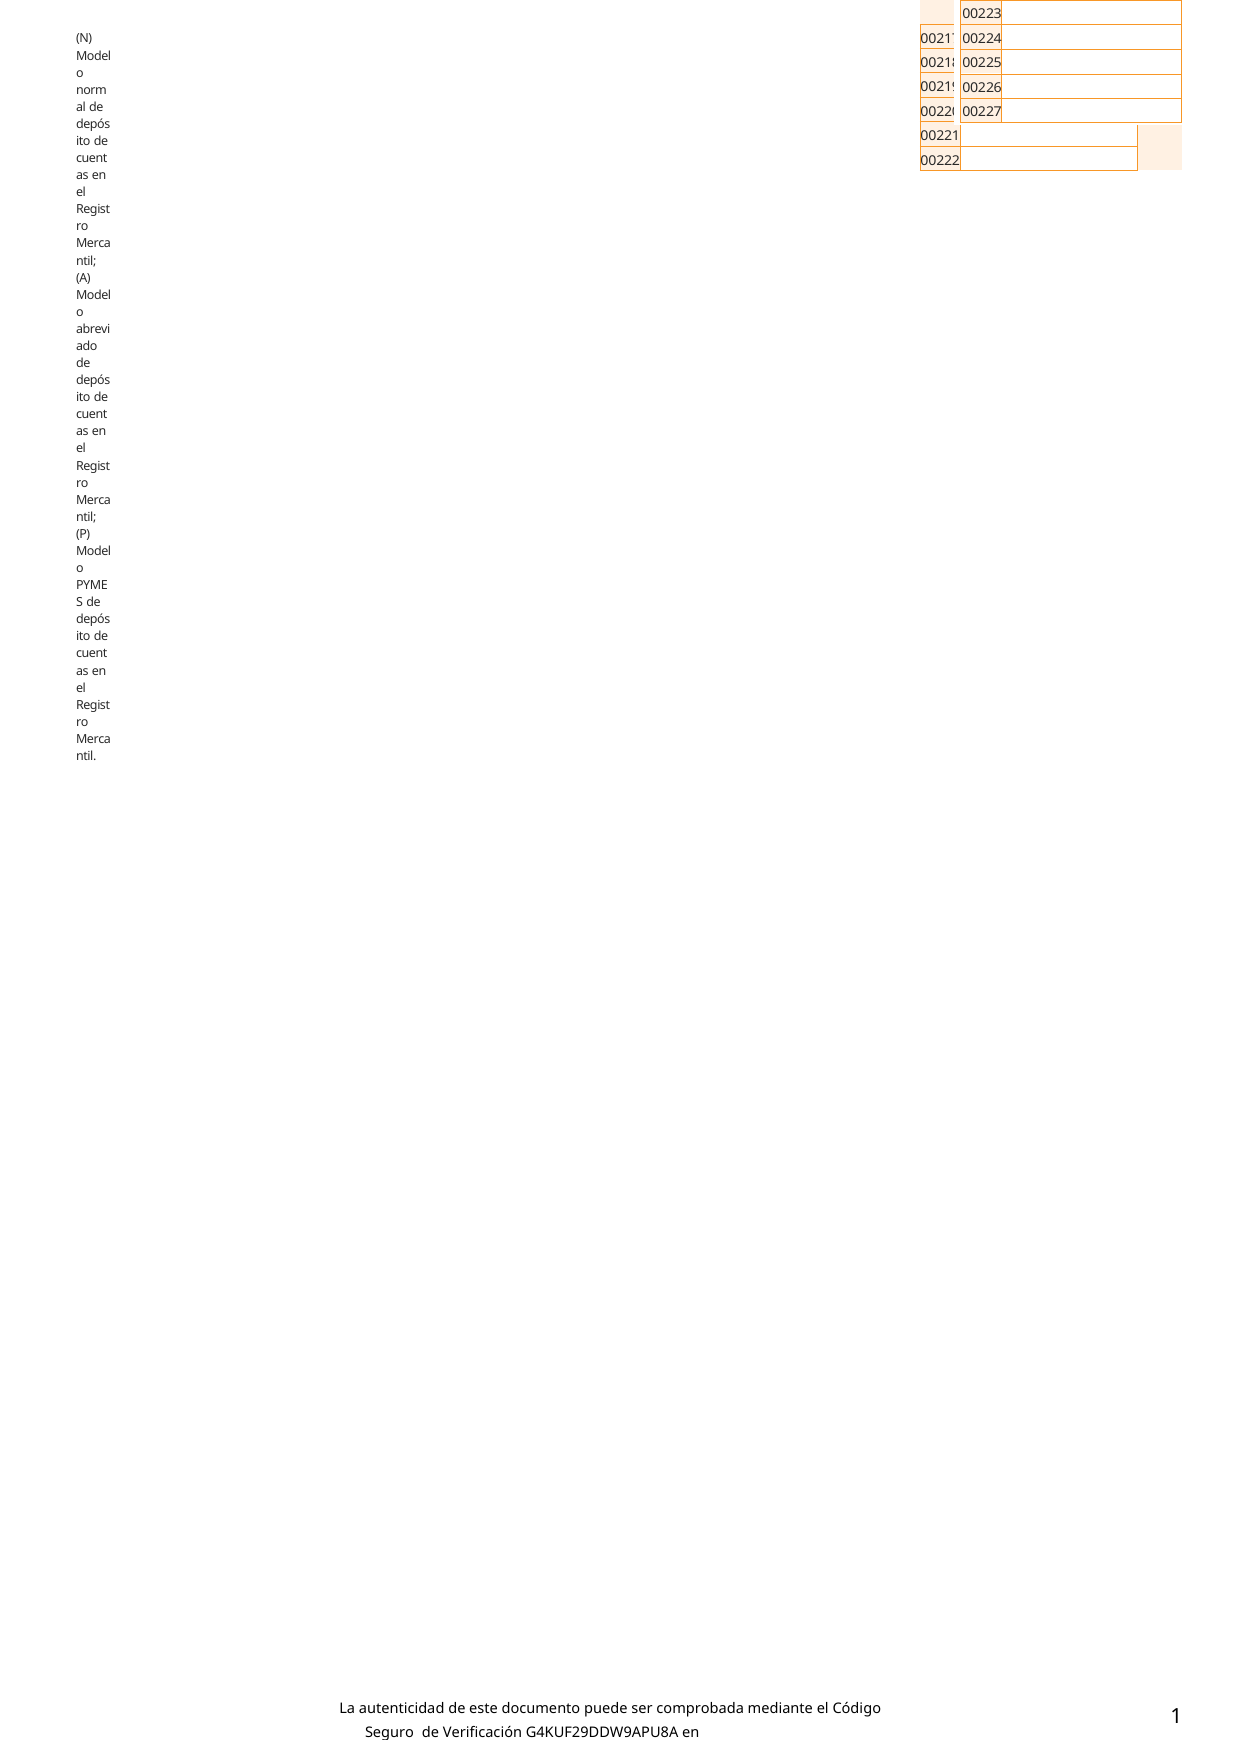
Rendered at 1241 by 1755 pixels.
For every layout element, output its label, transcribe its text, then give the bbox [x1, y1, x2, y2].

table_cell [1002, 99, 1181, 122]
text (N) Modelo normal de depósito de cuentas en el Registro Mercantil; (A) Modelo abreviado de depósito de cuentas en el Registro Mercantil; (P) Modelo PYMES de depósito de cuentas en el Registro Mercantil. [76, 29, 112, 764]
table_cell [1138, 125, 1182, 170]
table_cell 00225 [961, 50, 1001, 73]
table_header 00223 [961, 1, 1001, 24]
table_cell 00227 [961, 99, 1001, 122]
table_cell 00217 [921, 25, 954, 48]
table_cell 00220 [921, 98, 954, 121]
text [913, 0, 1188, 175]
table_cell 00226 [961, 75, 1001, 98]
table_cell 00222 [921, 147, 960, 170]
table_cell 00218 [921, 49, 954, 72]
table_cell [1002, 50, 1181, 73]
table_header [1002, 1, 1181, 24]
table_cell 00221 [921, 122, 960, 146]
table_cell [961, 125, 1137, 146]
table_header [920, 0, 954, 24]
table_cell [1002, 25, 1181, 49]
table_cell [961, 147, 1137, 170]
table_cell 00219 [921, 73, 954, 97]
table_cell 00224 [961, 25, 1001, 49]
table_cell [1002, 75, 1181, 98]
